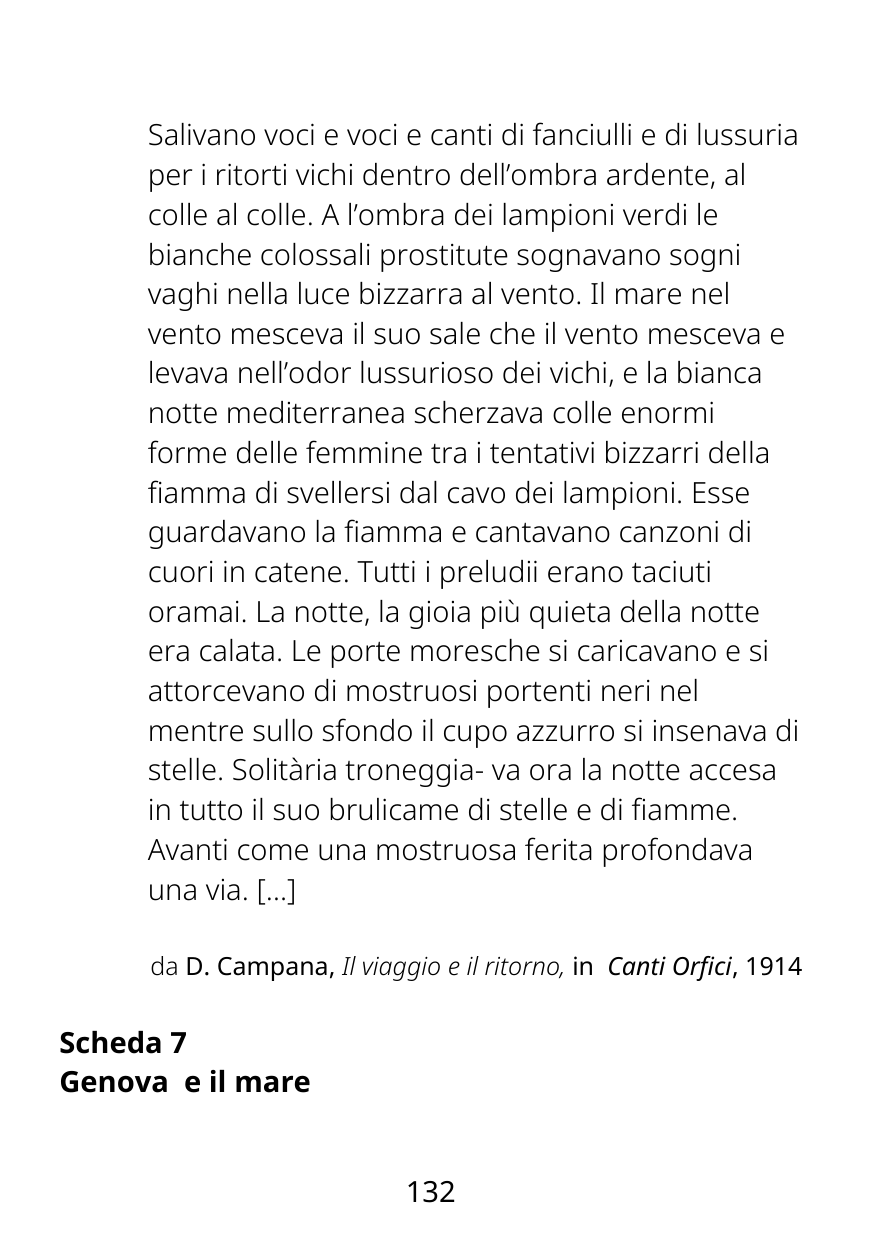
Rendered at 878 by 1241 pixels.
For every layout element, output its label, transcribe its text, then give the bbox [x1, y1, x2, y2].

text Genova e il mare [59, 1062, 802, 1101]
text Salivano voci e voci e canti di fanciulli e di lussuria per i ritorti vichi dentro dell’ombra ardente, al colle al colle. A l’ombra dei lampioni verdi le bianche colossali prostitute sognavano sogni vaghi nella luce bizzarra al vento. Il mare nel vento mesceva il suo sale che il vento mesceva e levava nell’odor lussurioso dei vichi, e la bianca notte mediterranea scherzava colle enormi forme delle femmine tra i tentativi bizzarri della fiamma di svellersi dal cavo dei lampioni. Esse guardavano la fiamma e cantavano canzoni di cuori in catene. Tutti i preludii erano taciuti oramai. La notte, la gioia più quieta della notte era calata. Le porte moresche si caricavano e si attorcevano di mostruosi portenti neri nel mentre sullo sfondo il cupo azzurro si insenava di stelle. Solitària troneggia- va ora la notte accesa in tutto il suo brulicame di stelle e di fiamme. Avanti come una mostruosa ferita profondava una via. […] [148, 115, 802, 908]
text Scheda 7 [59, 1022, 802, 1062]
text da D. Campana, Il viaggio e il ritorno, in Canti Orfici, 1914 [59, 948, 802, 982]
